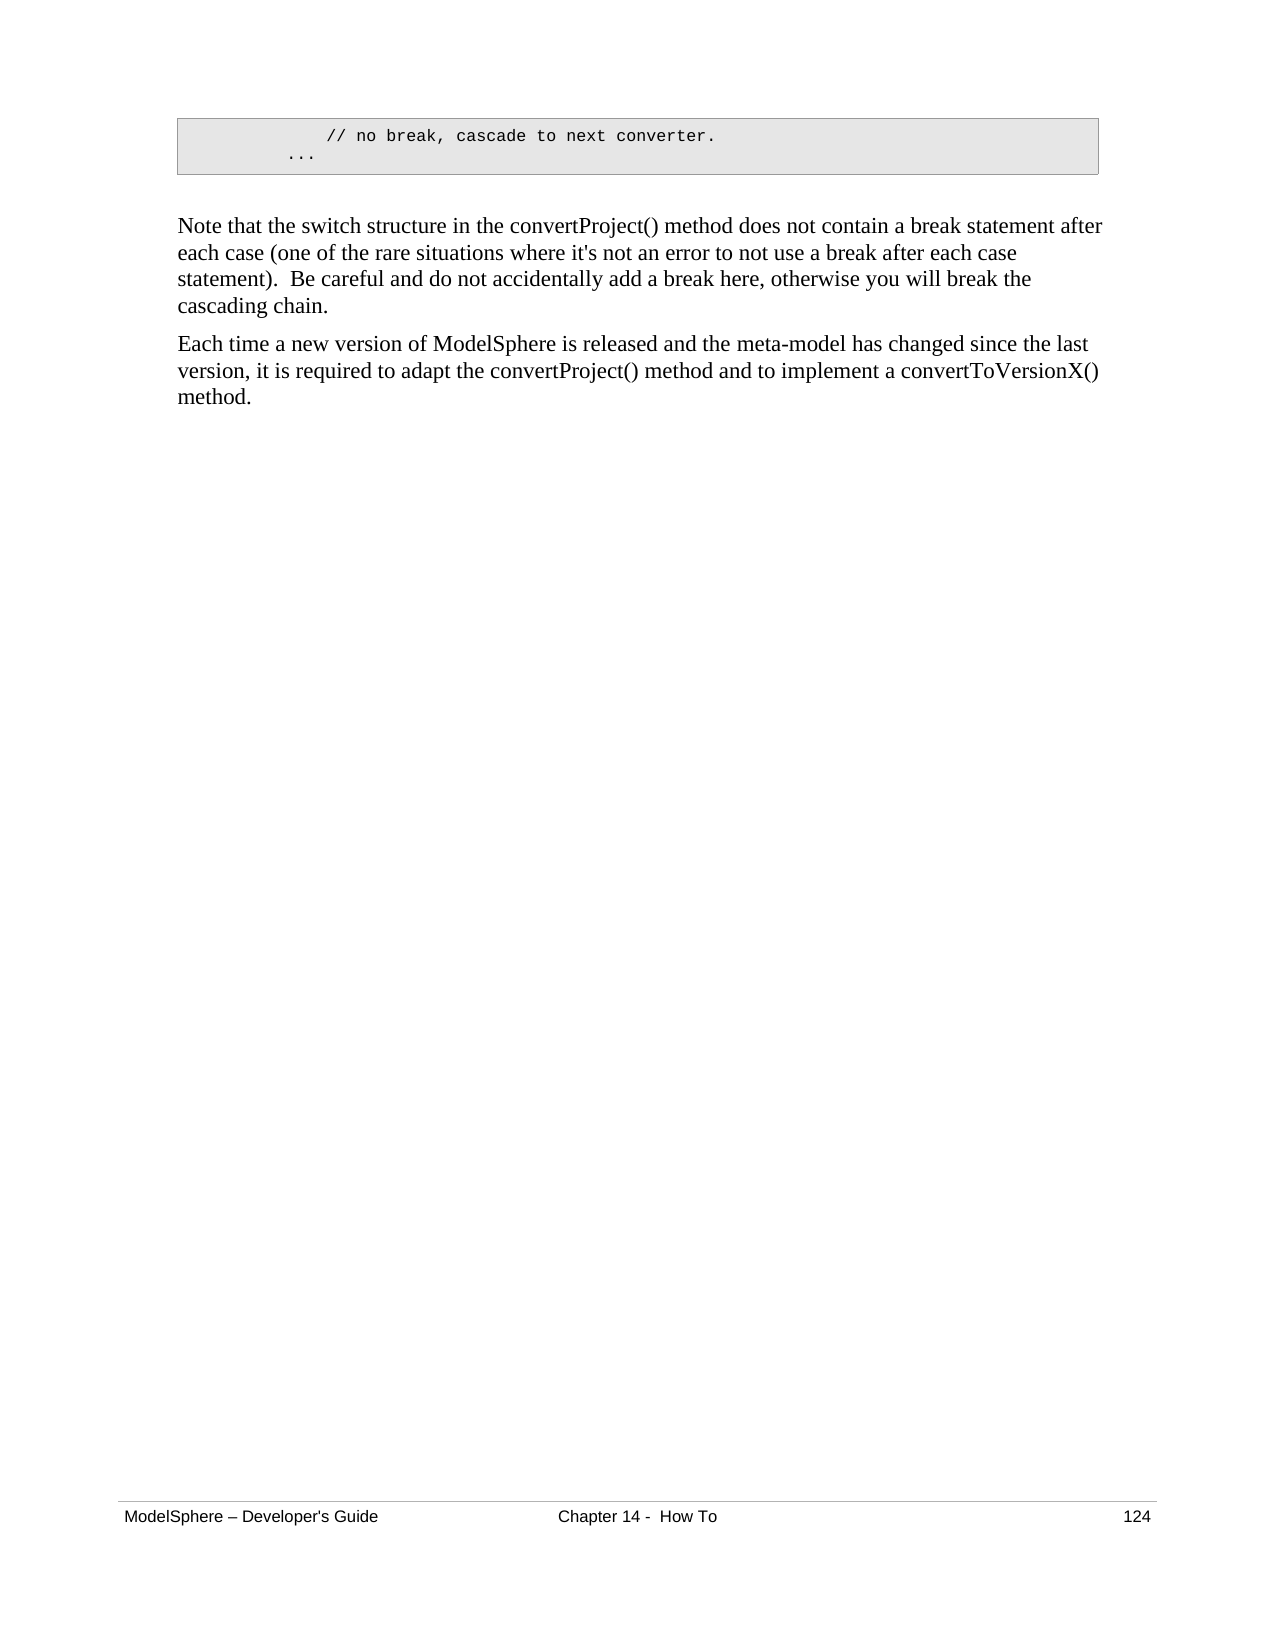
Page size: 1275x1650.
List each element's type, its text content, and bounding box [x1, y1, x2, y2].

text Each time a new version of ModelSphere is released and the meta-model has changed since the last version, it is required to adapt the convertProject() method and to implement a convertToVersionX() method. [177, 331, 1109, 409]
text // no break, cascade to next converter. [178, 119, 1098, 137]
text ... [178, 137, 1098, 174]
text Note that the switch structure in the convertProject() method does not contain a break statement after each case (one of the rare situations where it's not an error to not use a break after each case statement). Be careful and do not accidentally add a break here, otherwise you will break the cascading chain. [177, 213, 1109, 318]
